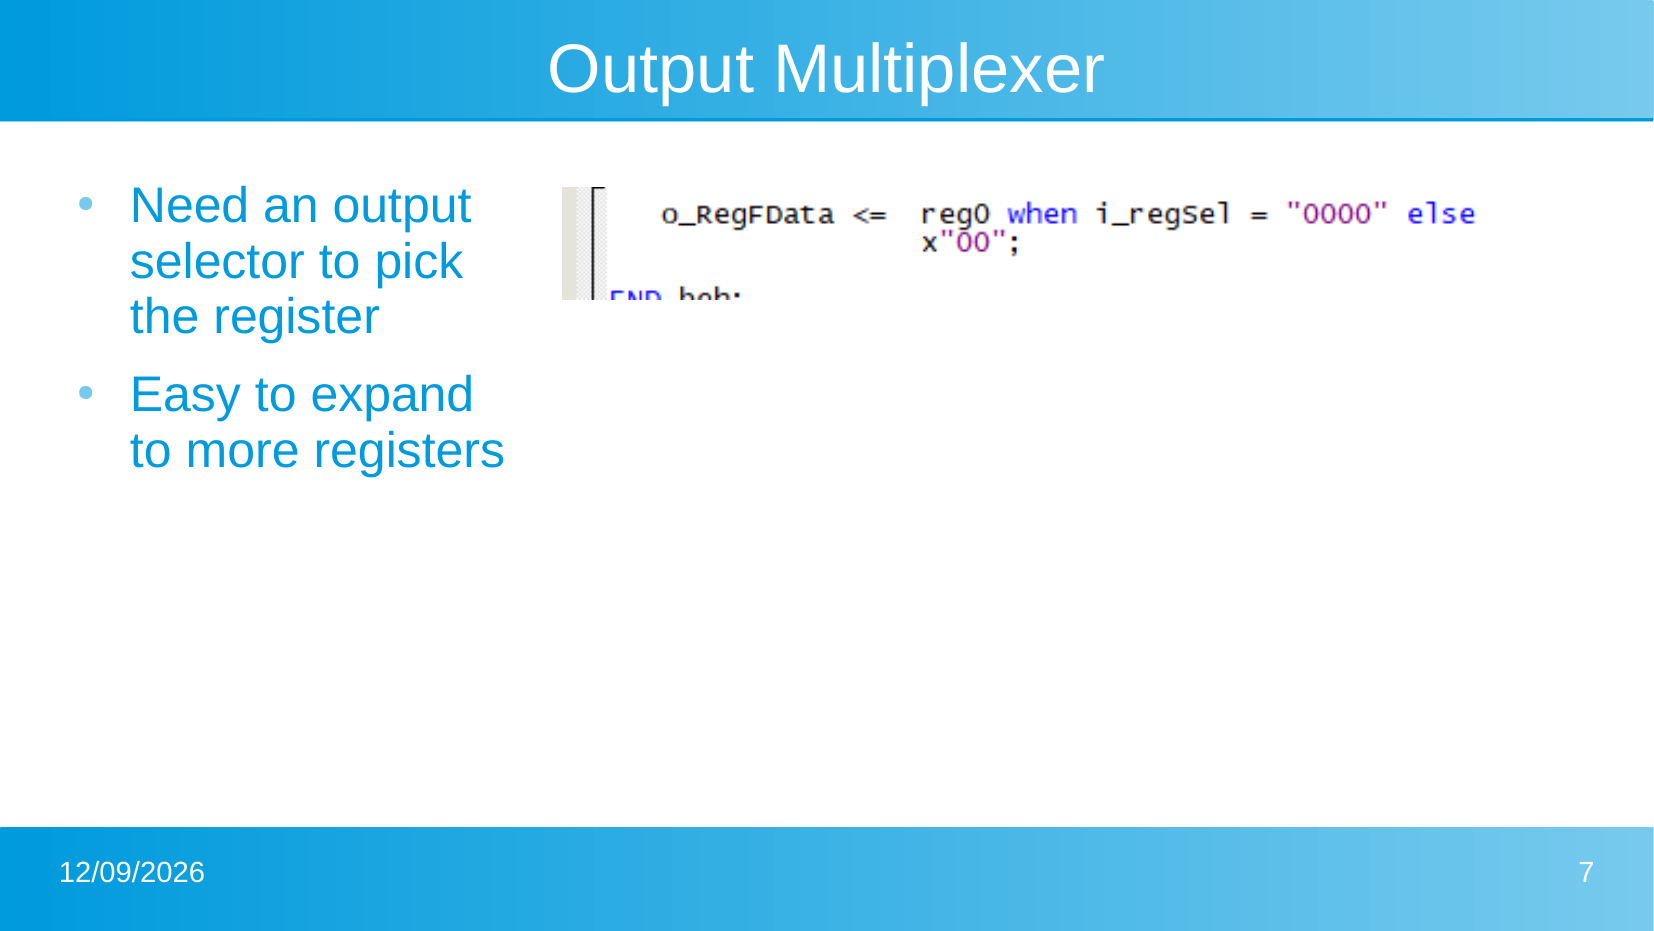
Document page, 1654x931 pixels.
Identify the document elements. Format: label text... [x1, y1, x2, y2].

title Output Multiplexer [59, 29, 1595, 108]
list Need an output selector to pick the register Easy to expand to more registers [59, 177, 526, 768]
picture [562, 187, 1550, 301]
